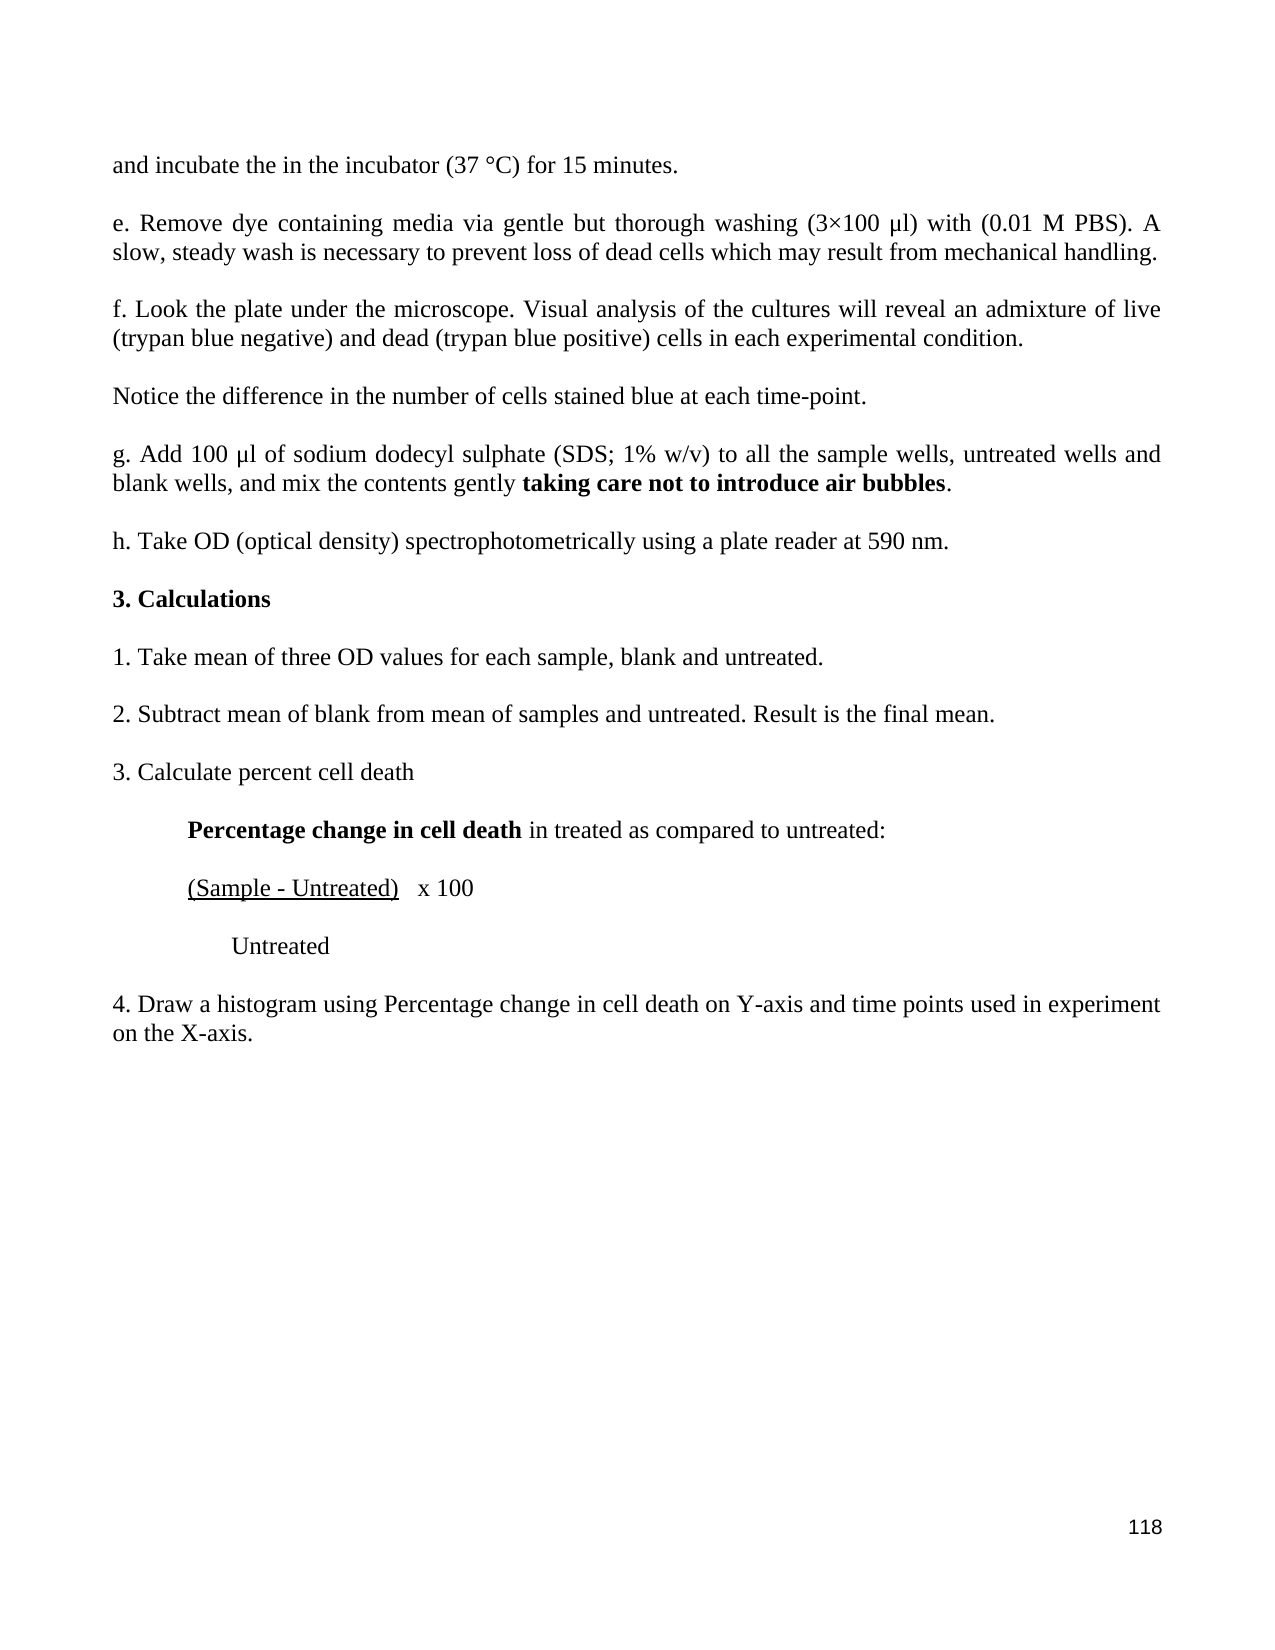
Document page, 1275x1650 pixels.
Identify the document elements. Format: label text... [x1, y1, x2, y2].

text Untreated [112, 931, 1162, 960]
text 3. Calculate percent cell death [112, 757, 1162, 786]
text 1. Take mean of three OD values for each sample, blank and untreated. [112, 642, 1162, 670]
text Percentage change in cell death in treated as compared to untreated: [112, 815, 1162, 844]
text 4. Draw a histogram using Percentage change in cell death on Y-axis and time points used in experiment on the X-axis. [112, 989, 1162, 1047]
text e. Remove dye containing media via gentle but thorough washing (3×100 μl) with (0.01 M PBS). A slow, steady wash is necessary to prevent loss of dead cells which may result from mechanical handling. [112, 208, 1162, 265]
text (Sample - Untreated) x 100 [187, 873, 1162, 902]
text h. Take OD (optical density) spectrophotometrically using a plate reader at 590 nm. [112, 526, 1162, 554]
text 2. Subtract mean of blank from mean of samples and untreated. Result is the final mean. [112, 699, 1162, 728]
text Notice the difference in the number of cells stained blue at each time-point. [112, 381, 1162, 410]
text g. Add 100 μl of sodium dodecyl sulphate (SDS; 1% w/v) to all the sample wells, untreated wells and blank wells, and mix the contents gently taking care not to introduce air bubbles. [112, 439, 1162, 497]
text and incubate the in the incubator (37 °C) for 15 minutes. [112, 150, 1162, 179]
text 3. Calculations [112, 584, 1162, 612]
text f. Look the plate under the microscope. Visual analysis of the cultures will reveal an admixture of live (trypan blue negative) and dead (trypan blue positive) cells in each experimental condition. [112, 294, 1162, 352]
